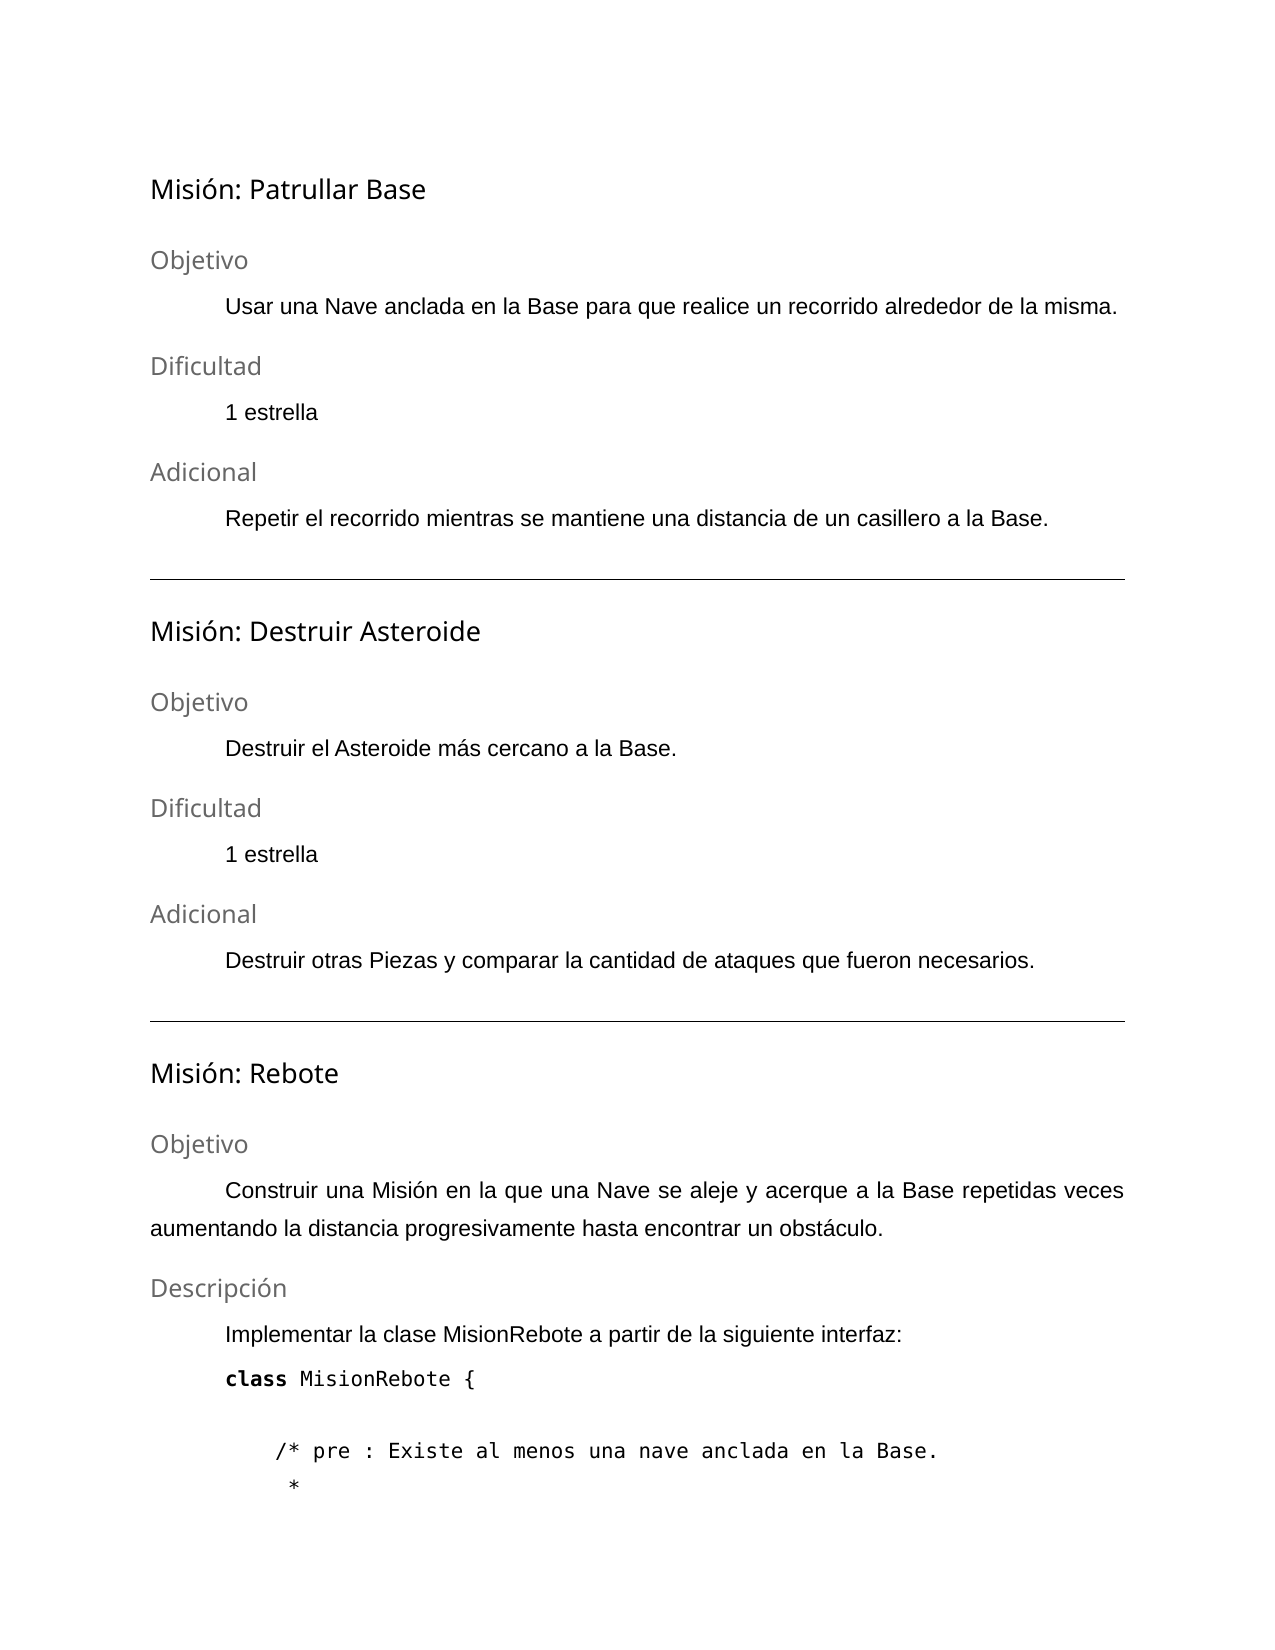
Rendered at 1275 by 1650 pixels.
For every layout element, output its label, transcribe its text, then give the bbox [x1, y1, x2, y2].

subtitle Misión: Patrullar Base [150, 171, 1125, 208]
text Repetir el recorrido mientras se mantiene una distancia de un casillero a la Base. [150, 506, 1125, 532]
subtitle Objetivo [150, 243, 1125, 277]
subtitle Misión: Rebote [150, 1054, 1125, 1091]
text Implementar la clase MisionRebote a partir de la siguiente interfaz: [150, 1322, 1125, 1348]
subtitle Adicional [150, 897, 1125, 931]
text 1 estrella [150, 400, 1125, 426]
text 1 estrella [150, 842, 1125, 867]
subtitle Adicional [150, 455, 1125, 489]
subtitle Descripción [150, 1271, 1125, 1305]
text * [150, 1476, 1125, 1500]
text Construir una Misión en la que una Nave se aleje y acerque a la Base repetidas veces aumentando la distancia progresivamente hasta encontrar un obstáculo. [150, 1178, 1125, 1242]
subtitle Misión: Destruir Asteroide [150, 613, 1125, 649]
subtitle Dificultad [150, 349, 1125, 383]
text class MisionRebote { [150, 1367, 1125, 1391]
subtitle Objetivo [150, 1127, 1125, 1161]
text /* pre : Existe al menos una nave anclada en la Base. [150, 1439, 1125, 1463]
text Destruir otras Piezas y comparar la cantidad de ataques que fueron necesarios. [150, 948, 1125, 974]
text Destruir el Asteroide más cercano a la Base. [150, 736, 1125, 761]
text Usar una Nave anclada en la Base para que realice un recorrido alrededor de la misma. [150, 294, 1125, 319]
subtitle Objetivo [150, 685, 1125, 719]
subtitle Dificultad [150, 791, 1125, 825]
